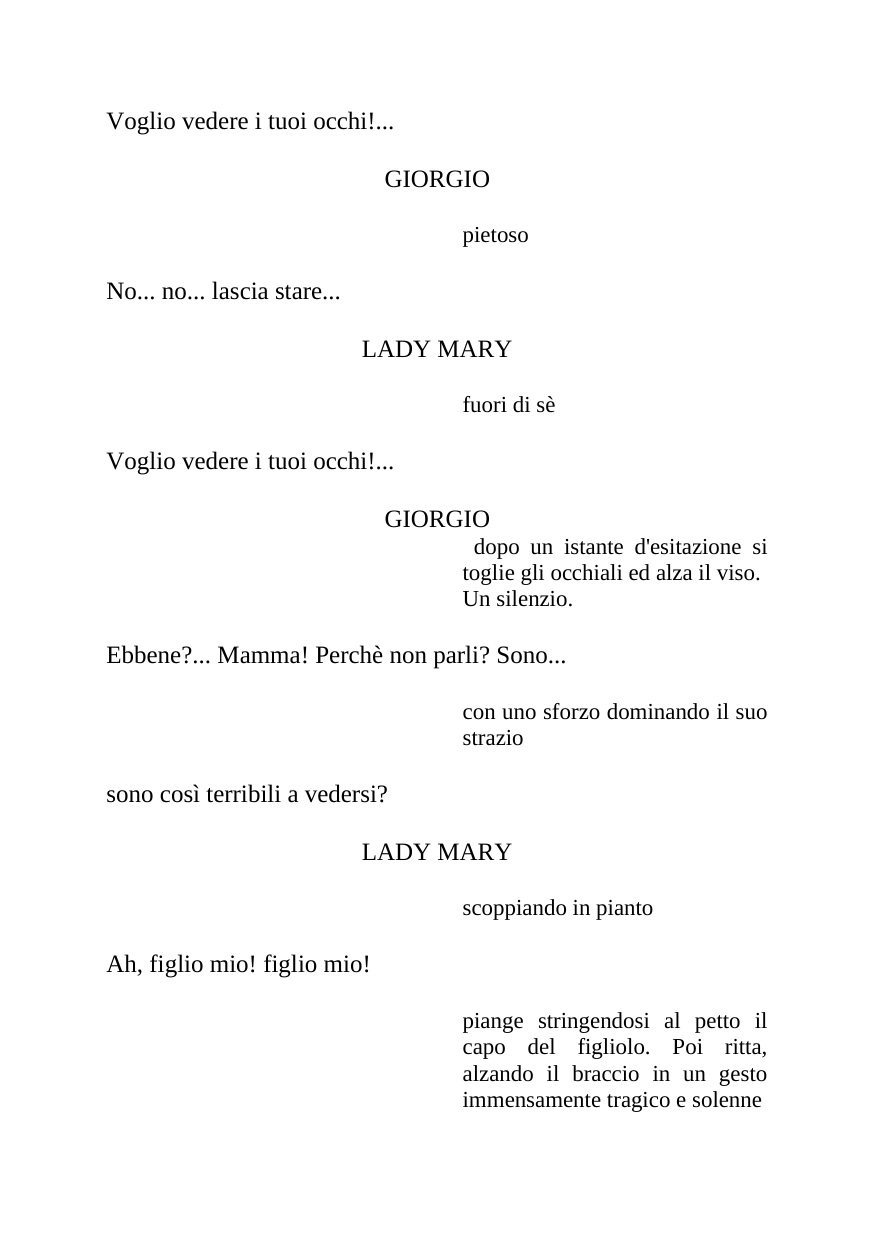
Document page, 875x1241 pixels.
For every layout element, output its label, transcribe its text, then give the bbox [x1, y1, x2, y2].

text GIORGIO [106, 164, 768, 192]
text fuori di sè [462, 391, 768, 418]
text con uno sforzo dominando il suo strazio [462, 698, 768, 751]
text LADY MARY [106, 837, 768, 866]
text Voglio vedere i tuoi occhi!... [106, 446, 768, 475]
text GIORGIO [106, 504, 768, 533]
text Ah, figlio mio! figlio mio! [106, 949, 768, 978]
text scoppiando in pianto [462, 894, 768, 921]
text Ebbene?... Mamma! Perchè non parli? Sono... [106, 641, 768, 669]
text No... no... lascia stare... [106, 276, 768, 305]
text pietoso [462, 221, 768, 248]
text piange stringendosi al petto il capo del figliolo. Poi ritta, alzando il braccio in un gesto immensamente tragico e solenne [462, 1007, 768, 1112]
text Voglio vedere i tuoi occhi!... [106, 106, 768, 135]
text LADY MARY [106, 334, 768, 363]
text sono così terribili a vedersi? [106, 779, 768, 808]
text dopo un istante d'esitazione si toglie gli occhiali ed alza il viso. [462, 533, 768, 585]
text Un silenzio. [462, 585, 768, 612]
